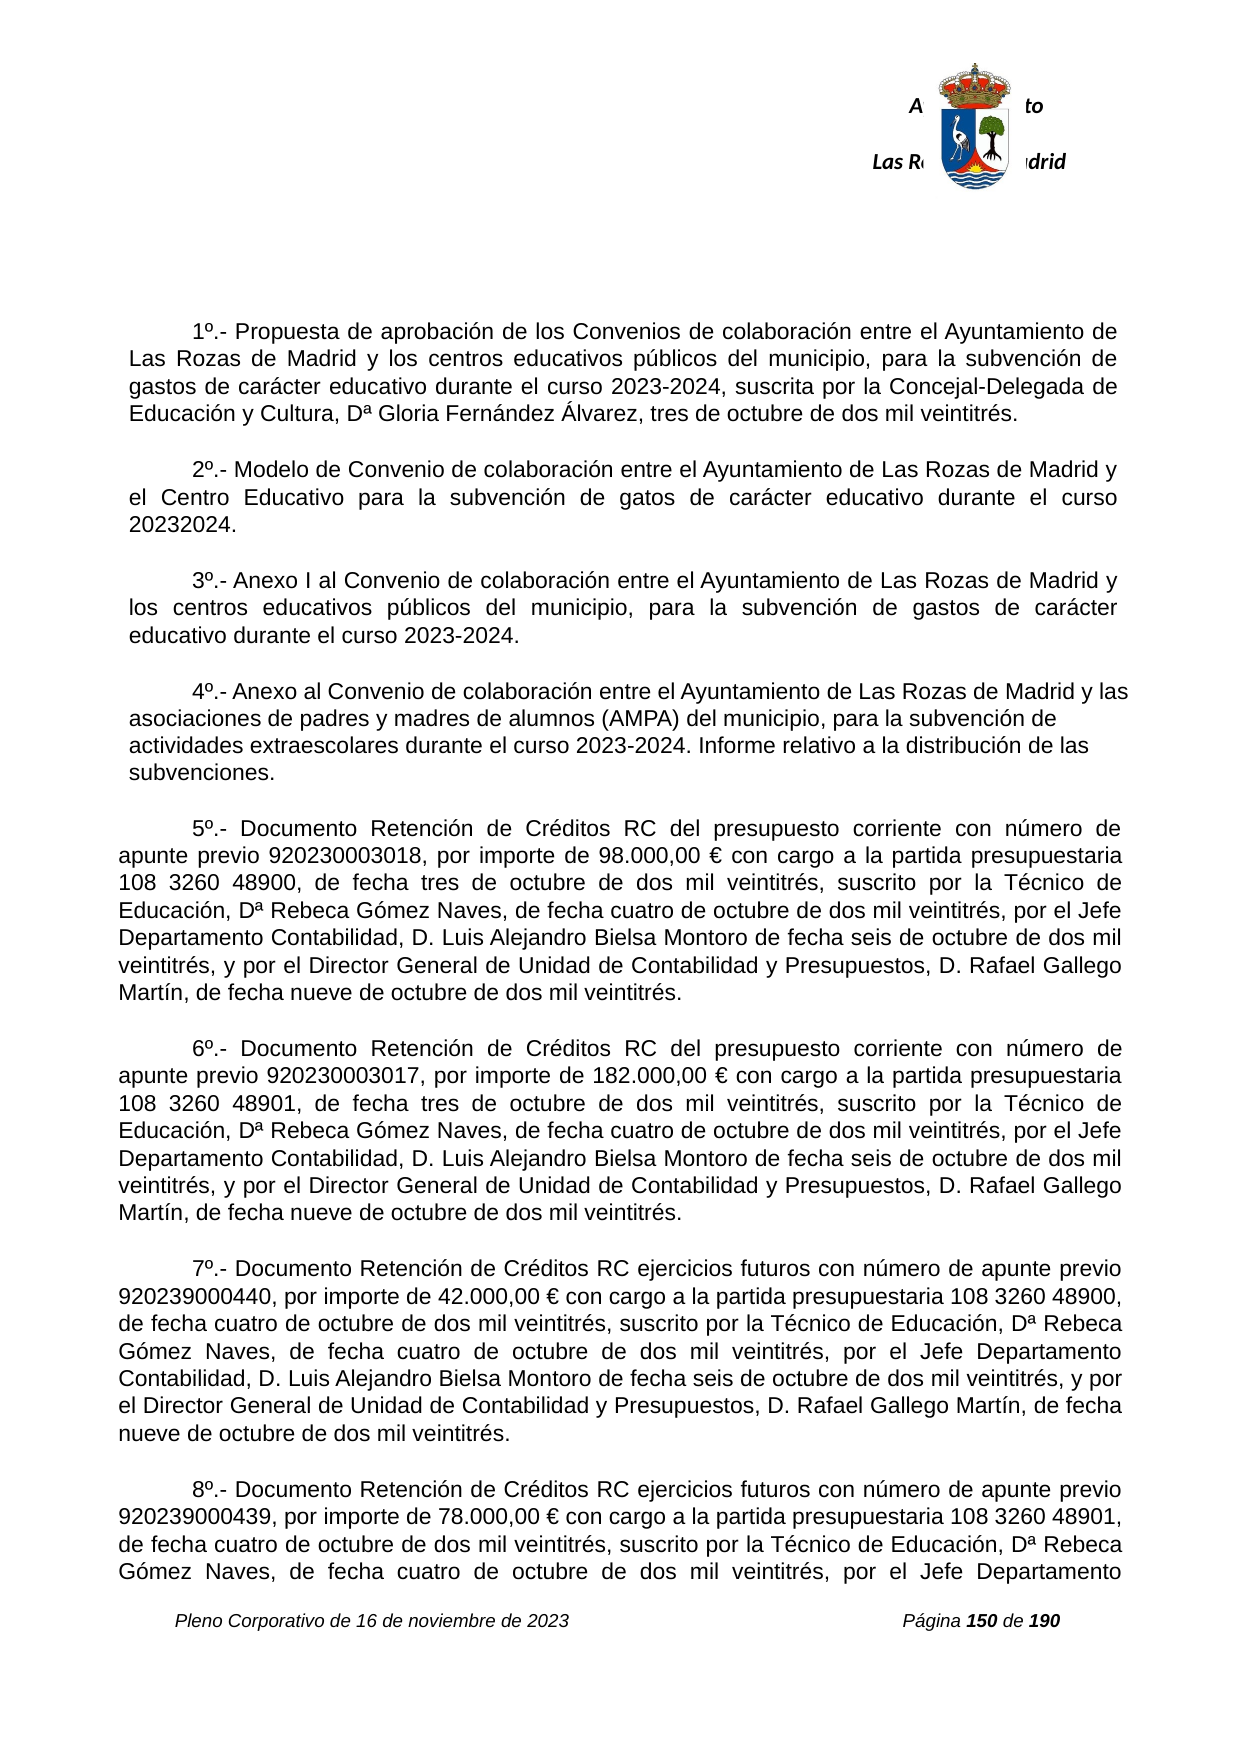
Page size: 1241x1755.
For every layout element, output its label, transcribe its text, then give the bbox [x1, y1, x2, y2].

text 7º.- Documento Retención de Créditos RC ejercicios futuros con número de apunte previo 920239000440, por importe de 42.000,00 € con cargo a la partida presupuestaria 108 3260 48900, de fecha cuatro de octubre de dos mil veintitrés, suscrito por la Técnico de Educación, Dª Rebeca Gómez Naves, de fecha cuatro de octubre de dos mil veintitrés, por el Jefe Departamento Contabilidad, D. Luis Alejandro Bielsa Montoro de fecha seis de octubre de dos mil veintitrés, y por el Director General de Unidad de Contabilidad y Presupuestos, D. Rafael Gallego Martín, de fecha nueve de octubre de dos mil veintitrés. [118, 1255, 1123, 1446]
text 3º.- Anexo I al Convenio de colaboración entre el Ayuntamiento de Las Rozas de Madrid y los centros educativos públicos del municipio, para la subvención de gastos de carácter educativo durante el curso 2023-2024. [129, 567, 1118, 648]
text 1º.- Propuesta de aprobación de los Convenios de colaboración entre el Ayuntamiento de Las Rozas de Madrid y los centros educativos públicos del municipio, para la subvención de gastos de carácter educativo durante el curso 2023-2024, suscrita por la Concejal-Delegada de Educación y Cultura, Dª Gloria Fernández Álvarez, tres de octubre de dos mil veintitrés. [129, 318, 1118, 426]
text 8º.- Documento Retención de Créditos RC ejercicios futuros con número de apunte previo 920239000439, por importe de 78.000,00 € con cargo a la partida presupuestaria 108 3260 48901, de fecha cuatro de octubre de dos mil veintitrés, suscrito por la Técnico de Educación, Dª Rebeca Gómez Naves, de fecha cuatro de octubre de dos mil veintitrés, por el Jefe Departamento [118, 1476, 1123, 1584]
text 2º.- Modelo de Convenio de colaboración entre el Ayuntamiento de Las Rozas de Madrid y el Centro Educativo para la subvención de gatos de carácter educativo durante el curso 20232024. [129, 456, 1118, 537]
text 6º.- Documento Retención de Créditos RC del presupuesto corriente con número de apunte previo 920230003017, por importe de 182.000,00 € con cargo a la partida presupuestaria 108 3260 48901, de fecha tres de octubre de dos mil veintitrés, suscrito por la Técnico de Educación, Dª Rebeca Gómez Naves, de fecha cuatro de octubre de dos mil veintitrés, por el Jefe Departamento Contabilidad, D. Luis Alejandro Bielsa Montoro de fecha seis de octubre de dos mil veintitrés, y por el Director General de Unidad de Contabilidad y Presupuestos, D. Rafael Gallego Martín, de fecha nueve de octubre de dos mil veintitrés. [118, 1035, 1123, 1226]
text 4º.- Anexo al Convenio de colaboración entre el Ayuntamiento de Las Rozas de Madrid y las asociaciones de padres y madres de alumnos (AMPA) del municipio, para la subvención de actividades extraescolares durante el curso 2023-2024. Informe relativo a la distribución de las subvenciones. [129, 678, 1135, 785]
text 5º.- Documento Retención de Créditos RC del presupuesto corriente con número de apunte previo 920230003018, por importe de 98.000,00 € con cargo a la partida presupuestaria 108 3260 48900, de fecha tres de octubre de dos mil veintitrés, suscrito por la Técnico de Educación, Dª Rebeca Gómez Naves, de fecha cuatro de octubre de dos mil veintitrés, por el Jefe Departamento Contabilidad, D. Luis Alejandro Bielsa Montoro de fecha seis de octubre de dos mil veintitrés, y por el Director General de Unidad de Contabilidad y Presupuestos, D. Rafael Gallego Martín, de fecha nueve de octubre de dos mil veintitrés. [118, 814, 1123, 1005]
